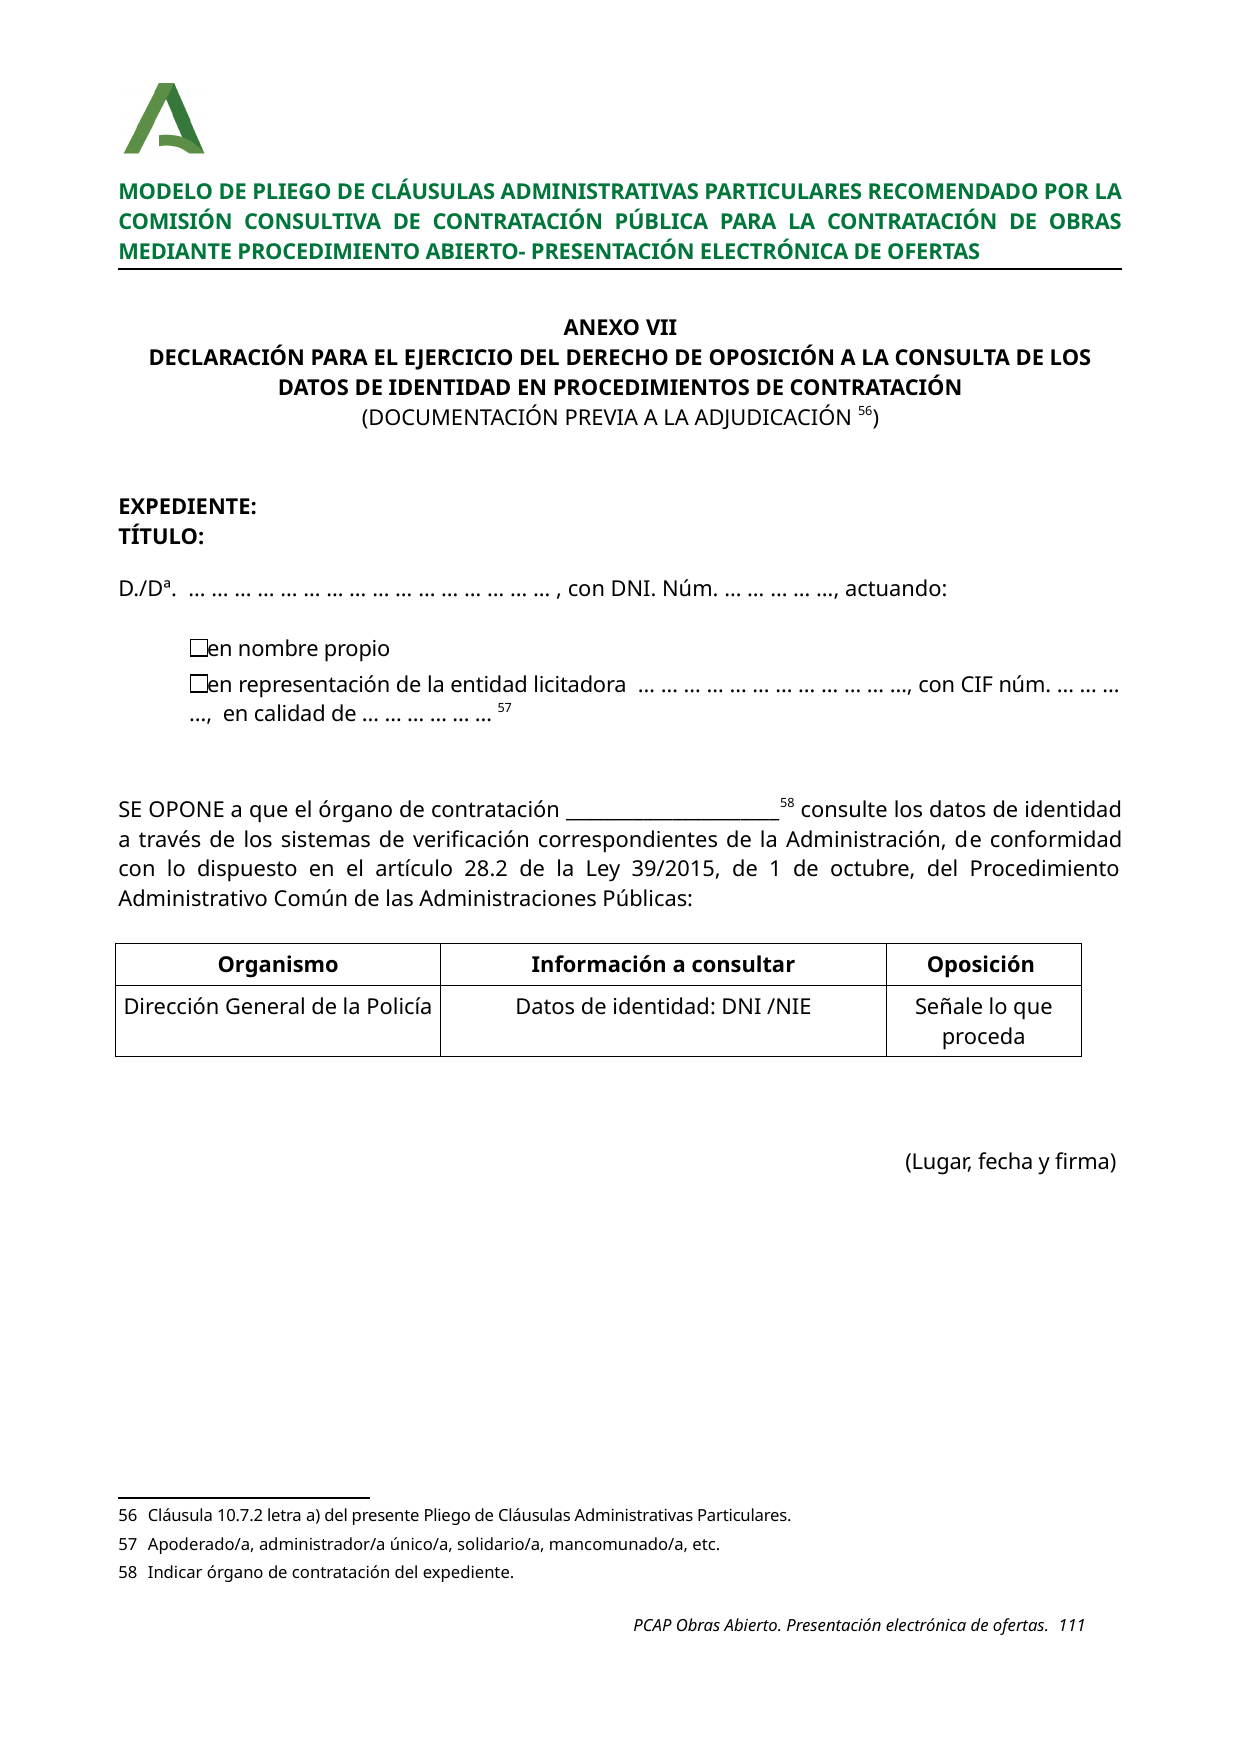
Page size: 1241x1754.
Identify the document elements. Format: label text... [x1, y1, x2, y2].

text MODELO DE PLIEGO DE CLÁUSULAS ADMINISTRATIVAS PARTICULARES RECOMENDADO POR LA COMISIÓN CONSULTIVA DE CONTRATACIÓN PÚBLICA PARA LA CONTRATACIÓN DE OBRAS MEDIANTE PROCEDIMIENTO ABIERTO- PRESENTACIÓN ELECTRÓNICA DE OFERTAS [118, 176, 1122, 268]
table_cell Señale lo que proceda [887, 986, 1081, 1056]
text en nombre propio [189, 633, 1122, 663]
table_header Organismo [116, 944, 440, 984]
text Indicar órgano de contratación del expediente. [118, 1561, 1122, 1584]
table_cell Dirección General de la Policía [116, 986, 440, 1056]
text EXPEDIENTE: [118, 491, 1122, 521]
table_header Información a consultar [441, 944, 886, 984]
picture [119, 78, 209, 158]
table_cell Datos de identidad: DNI /NIE [441, 986, 886, 1056]
text SE OPONE a que el órgano de contratación ______________________ consulte los datos de identidad a través de los sistemas de verificación correspondientes de la Administración, de conformidad con lo dispuesto en el artículo 28.2 de la Ley 39/2015, de 1 de octubre, del Procedimiento Administrativo Común de las Administraciones Públicas: [118, 794, 1122, 913]
text TÍTULO: [118, 521, 1122, 551]
text D./Dª. … … … … … … … … … … … … … … … … , con DNI. Núm. … … … … …, actuando: [118, 573, 1122, 603]
text DECLARACIÓN PARA EL EJERCICIO DEL DERECHO DE OPOSICIÓN A LA CONSULTA DE LOS DATOS DE IDENTIDAD EN PROCEDIMIENTOS DE CONTRATACIÓN [118, 342, 1122, 402]
table_header Oposición [887, 944, 1081, 984]
text Apoderado/a, administrador/a único/a, solidario/a, mancomunado/a, etc. [118, 1532, 1122, 1555]
text ANEXO VII [118, 312, 1122, 342]
text (DOCUMENTACIÓN PREVIA A LA ADJUDICACIÓN ) [118, 402, 1122, 431]
text (Lugar, fecha y firma) [118, 1146, 1122, 1176]
text Cláusula 10.7.2 letra a) del presente Pliego de Cláusulas Administrativas Particulares. [118, 1504, 1122, 1526]
text en representación de la entidad licitadora … … … … … … … … … … … …, con CIF núm. … … … …, en calidad de … … … … … … [189, 669, 1122, 728]
